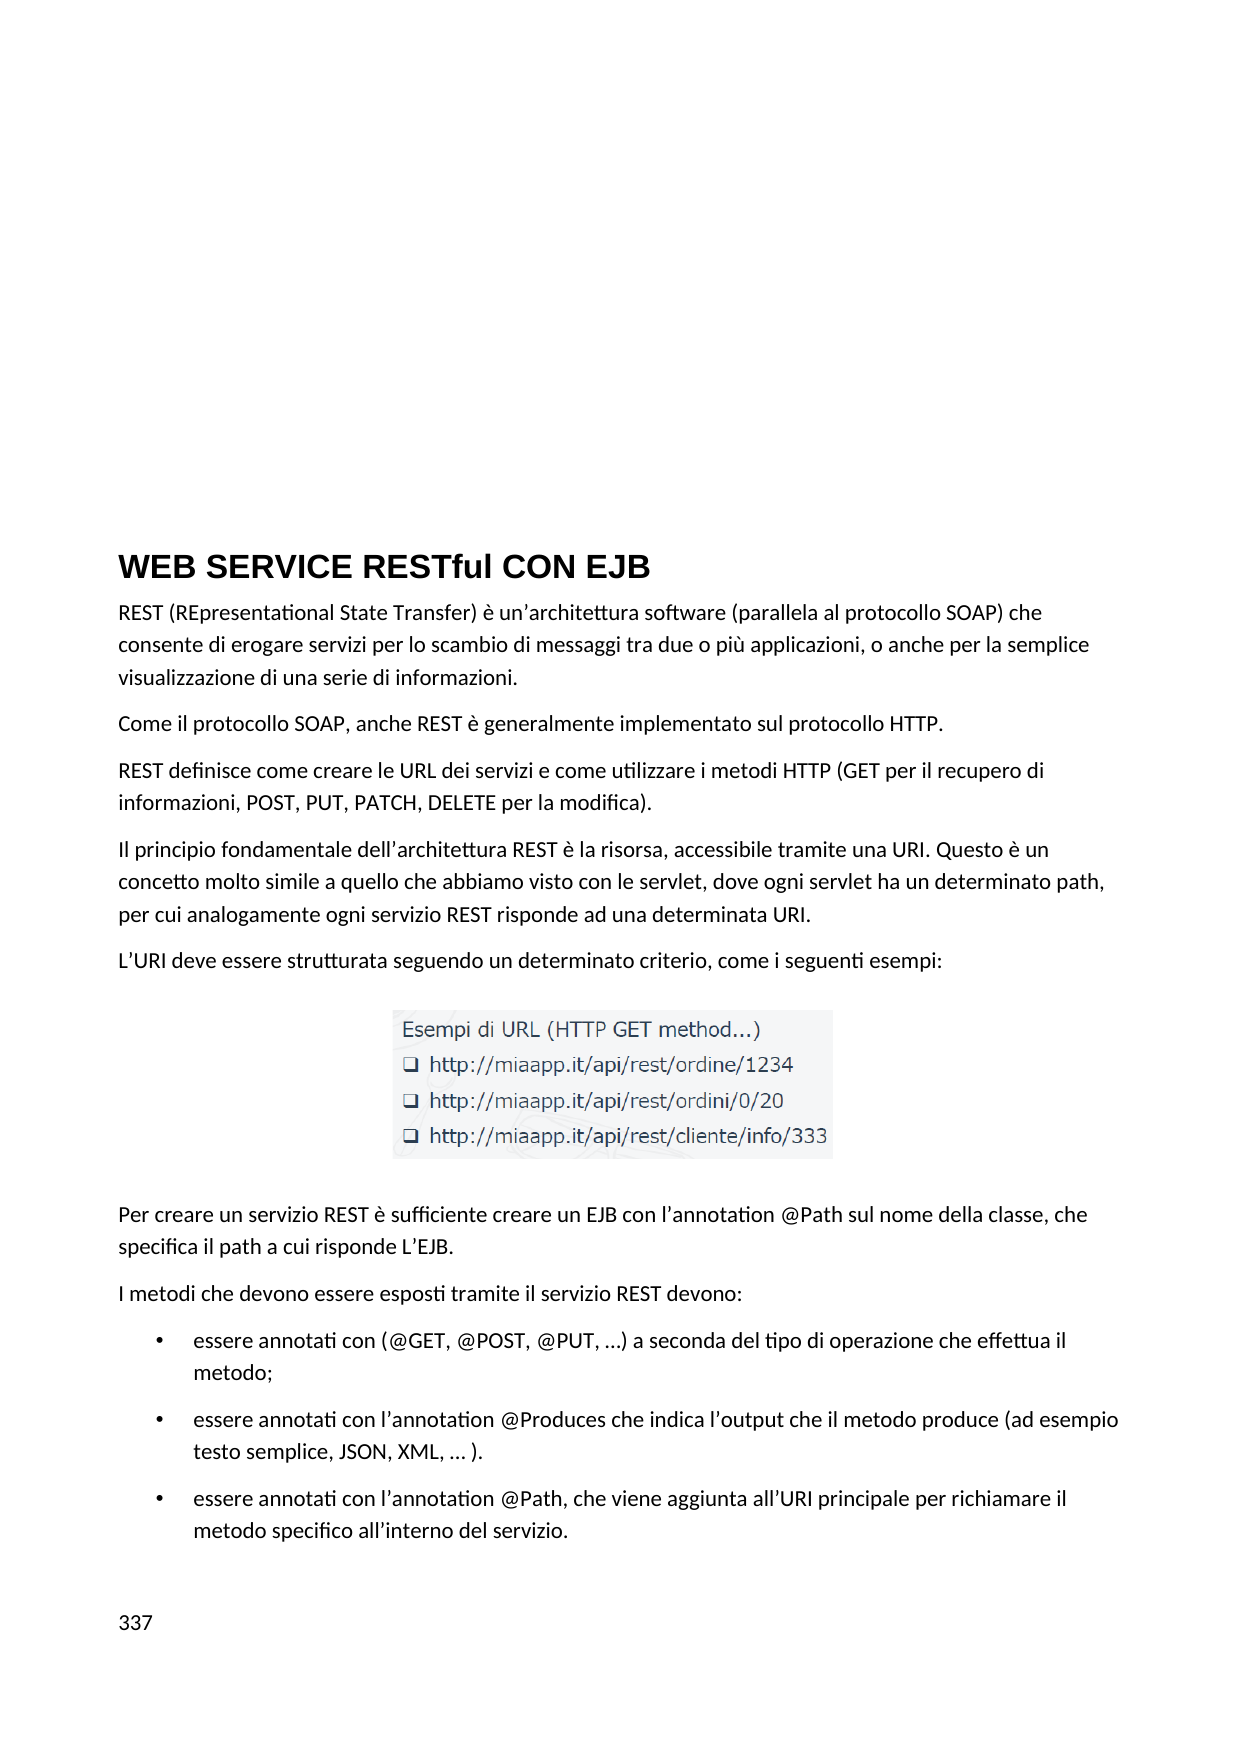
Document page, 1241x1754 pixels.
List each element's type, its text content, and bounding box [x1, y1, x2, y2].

picture [392, 1010, 833, 1159]
list essere annotati con (@GET, @POST, @PUT, …) a seconda del tipo di operazione che effettua il metodo; [156, 1326, 1122, 1386]
text L’URI deve essere strutturata seguendo un determinato criterio, come i seguenti esempi: [118, 946, 1122, 974]
text I metodi che devono essere esposti tramite il servizio REST devono: [118, 1279, 1122, 1307]
list essere annotati con l’annotation @Produces che indica l’output che il metodo produce (ad esempio testo semplice, JSON, XML, … ). [156, 1405, 1122, 1465]
subtitle WEB SERVICE RESTful CON EJB [118, 547, 1122, 586]
text REST definisce come creare le URL dei servizi e come utilizzare i metodi HTTP (GET per il recupero di informazioni, POST, PUT, PATCH, DELETE per la modifica). [118, 756, 1122, 817]
text Come il protocollo SOAP, anche REST è generalmente implementato sul protocollo HTTP. [118, 709, 1122, 738]
text Per creare un servizio REST è sufficiente creare un EJB con l’annotation @Path sul nome della classe, che specifica il path a cui risponde L’EJB. [118, 1200, 1122, 1261]
text Il principio fondamentale dell’architettura REST è la risorsa, accessibile tramite una URI. Questo è un concetto molto simile a quello che abbiamo visto con le servlet, dove ogni servlet ha un determinato path, per cui analogamente ogni servizio REST risponde ad una determinata URI. [118, 835, 1122, 928]
text REST (REpresentational State Transfer) è un’architettura software (parallela al protocollo SOAP) che consente di erogare servizi per lo scambio di messaggi tra due o più applicazioni, o anche per la semplice visualizzazione di una serie di informazioni. [118, 598, 1122, 691]
list essere annotati con l’annotation @Path, che viene aggiunta all’URI principale per richiamare il metodo specifico all’interno del servizio. [156, 1484, 1122, 1544]
